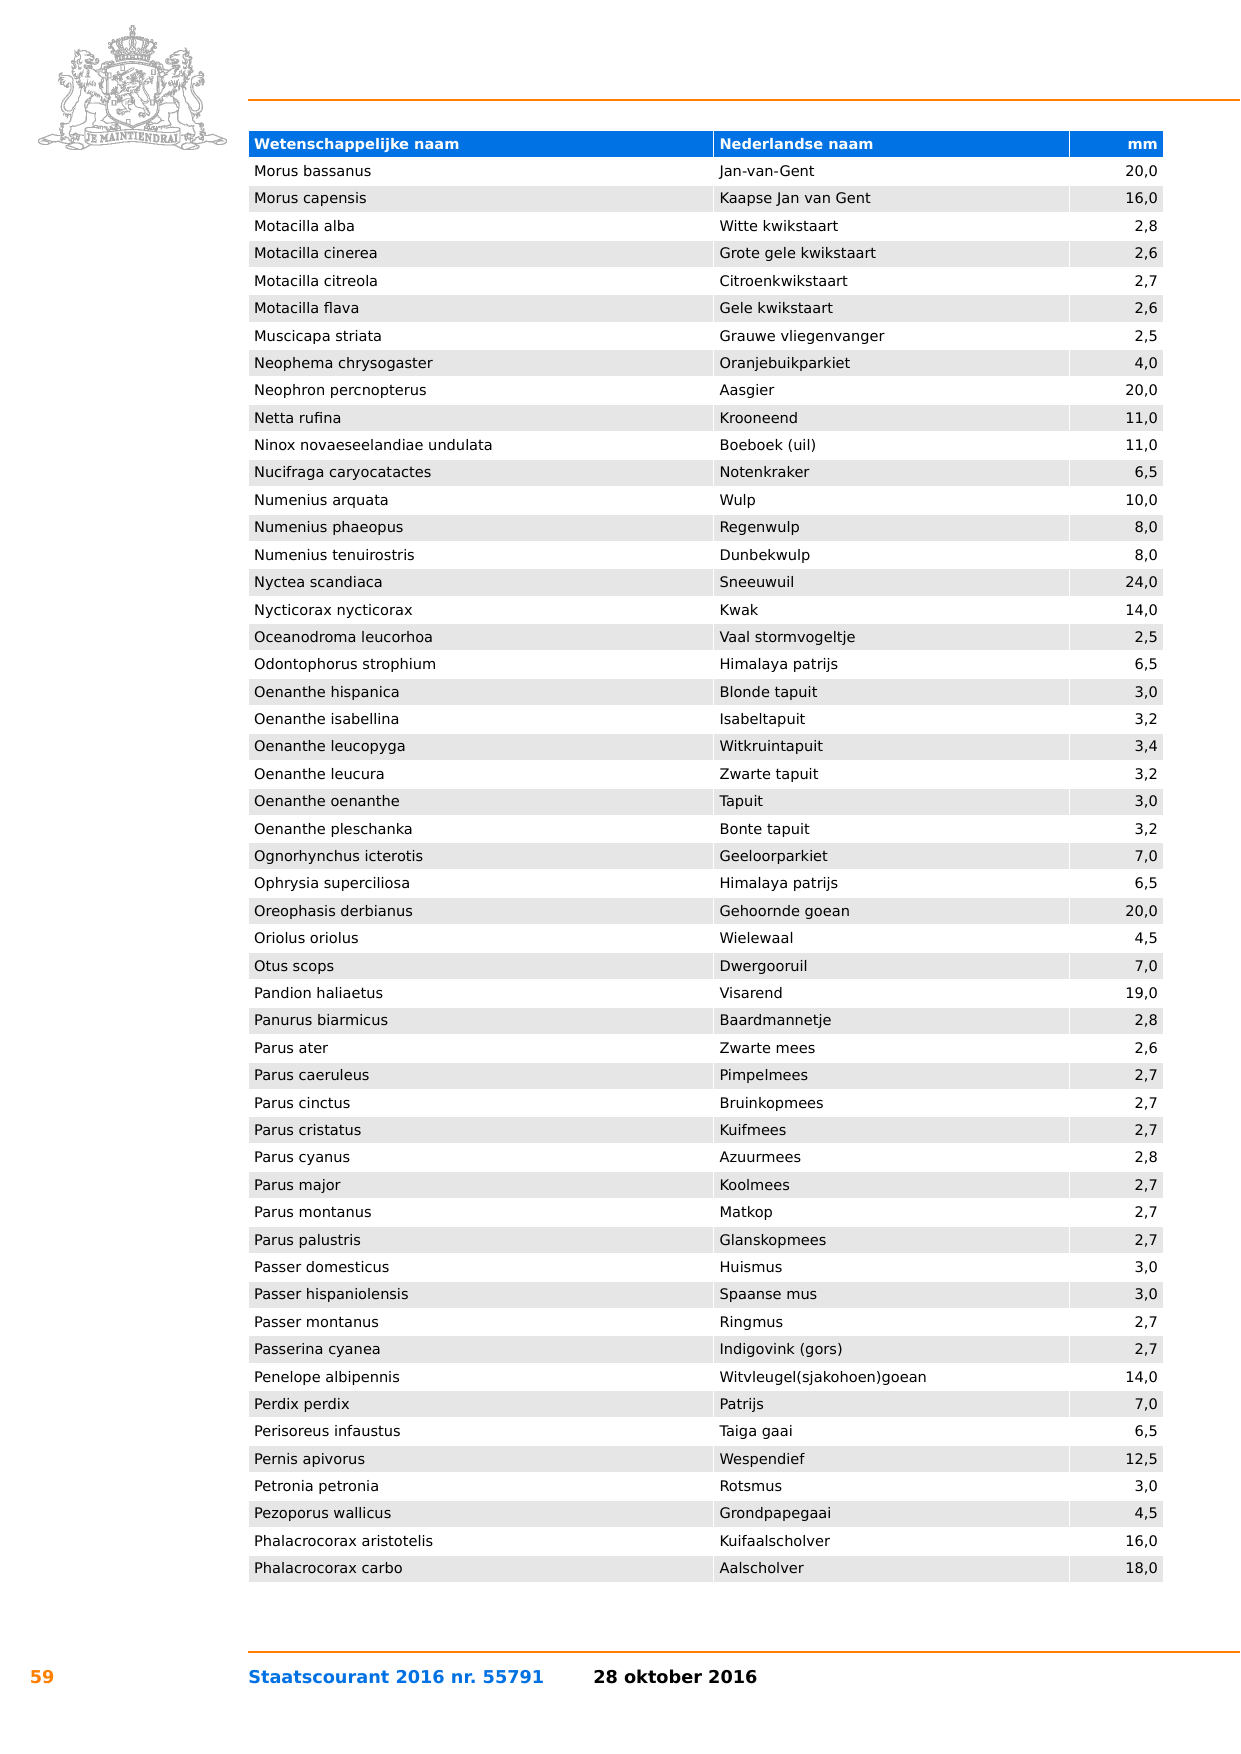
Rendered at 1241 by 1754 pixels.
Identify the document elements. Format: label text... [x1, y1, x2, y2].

table_cell Vaal stormvogeltje [714, 624, 1069, 650]
table_cell Passer domesticus [249, 1254, 713, 1281]
table_cell Witte kwikstaart [714, 213, 1069, 239]
table_cell 20,0 [1070, 378, 1163, 404]
table_header Wetenschappelijke naam [249, 131, 713, 157]
table_cell Azuurmees [714, 1145, 1069, 1171]
table_cell Notenkraker [714, 460, 1069, 486]
table_cell Netta rufina [249, 405, 713, 431]
table_cell Citroenkwikstaart [714, 268, 1069, 294]
table_cell Geeloorparkiet [714, 843, 1069, 869]
table_cell Oenanthe leucopyga [249, 734, 713, 760]
table_cell Matkop [714, 1199, 1069, 1226]
table_cell Parus cinctus [249, 1090, 713, 1116]
table_cell Dunbekwulp [714, 542, 1069, 568]
table_cell Kwak [714, 597, 1069, 623]
table_cell Grondpapegaai [714, 1501, 1069, 1527]
table_cell Indigovink (gors) [714, 1336, 1069, 1363]
table_cell Bonte tapuit [714, 816, 1069, 842]
table_cell Bruinkopmees [714, 1090, 1069, 1116]
table_cell 19,0 [1070, 980, 1163, 1007]
table_cell Glanskopmees [714, 1227, 1069, 1253]
table_cell Tapuit [714, 789, 1069, 815]
table_cell Dwergooruil [714, 953, 1069, 979]
table_cell 2,7 [1070, 1336, 1163, 1363]
table_cell 24,0 [1070, 569, 1163, 596]
table_cell 2,7 [1070, 1227, 1163, 1253]
table_cell Boeboek (uil) [714, 432, 1069, 459]
table_cell 2,6 [1070, 1035, 1163, 1061]
table_cell Odontophorus strophium [249, 651, 713, 678]
table_cell 7,0 [1070, 843, 1163, 869]
table_cell Ninox novaeseelandiae undulata [249, 432, 713, 459]
table_cell 2,6 [1070, 241, 1163, 267]
table_cell 6,5 [1070, 1419, 1163, 1445]
table_cell Patrijs [714, 1391, 1069, 1417]
table_cell Oenanthe oenanthe [249, 789, 713, 815]
table_cell Motacilla citreola [249, 268, 713, 294]
table_cell Nyctea scandiaca [249, 569, 713, 596]
table_cell 2,6 [1070, 295, 1163, 322]
table_cell Parus palustris [249, 1227, 713, 1253]
table_cell 6,5 [1070, 651, 1163, 678]
table_cell 4,0 [1070, 350, 1163, 376]
table_cell Oenanthe pleschanka [249, 816, 713, 842]
table_cell Zwarte tapuit [714, 761, 1069, 787]
table_cell Sneeuwuil [714, 569, 1069, 596]
table_cell Oriolus oriolus [249, 925, 713, 952]
table_cell Passer montanus [249, 1309, 713, 1335]
table_cell Pimpelmees [714, 1063, 1069, 1089]
table_cell Ognorhynchus icterotis [249, 843, 713, 869]
table_cell Phalacrocorax aristotelis [249, 1528, 713, 1554]
table_cell Witkruintapuit [714, 734, 1069, 760]
table_cell Oenanthe hispanica [249, 679, 713, 705]
table_cell Pernis apivorus [249, 1446, 713, 1472]
picture [38, 25, 227, 150]
table_cell Numenius tenuirostris [249, 542, 713, 568]
table_cell 3,2 [1070, 816, 1163, 842]
table_cell Parus ater [249, 1035, 713, 1061]
table_cell Parus cristatus [249, 1117, 713, 1143]
table_cell Jan-van-Gent [714, 158, 1069, 185]
table_cell Isabeltapuit [714, 706, 1069, 733]
table_header mm [1070, 131, 1163, 157]
table_cell Aalscholver [714, 1556, 1069, 1582]
table_cell Baardmannetje [714, 1008, 1069, 1034]
table_cell Penelope albipennis [249, 1364, 713, 1390]
table_cell 10,0 [1070, 487, 1163, 513]
table_cell 2,7 [1070, 1172, 1163, 1198]
table_cell 3,2 [1070, 706, 1163, 733]
table_cell Muscicapa striata [249, 323, 713, 349]
table_cell 2,7 [1070, 268, 1163, 294]
table_cell 20,0 [1070, 158, 1163, 185]
table_cell Parus montanus [249, 1199, 713, 1226]
table_cell Kuifmees [714, 1117, 1069, 1143]
table_cell Himalaya patrijs [714, 651, 1069, 678]
table_cell Ringmus [714, 1309, 1069, 1335]
table_cell 3,2 [1070, 761, 1163, 787]
table_cell Regenwulp [714, 515, 1069, 541]
table_cell 7,0 [1070, 1391, 1163, 1417]
table_cell Passerina cyanea [249, 1336, 713, 1363]
table_cell 3,0 [1070, 679, 1163, 705]
table_cell Oreophasis derbianus [249, 898, 713, 924]
table_cell Pezoporus wallicus [249, 1501, 713, 1527]
table_cell 2,5 [1070, 624, 1163, 650]
table_cell 16,0 [1070, 1528, 1163, 1554]
table_cell 7,0 [1070, 953, 1163, 979]
table_cell Spaanse mus [714, 1282, 1069, 1308]
table_cell 3,0 [1070, 789, 1163, 815]
table_cell 2,5 [1070, 323, 1163, 349]
table_cell Parus major [249, 1172, 713, 1198]
table_cell 3,0 [1070, 1473, 1163, 1500]
table_cell Blonde tapuit [714, 679, 1069, 705]
table_cell 2,7 [1070, 1090, 1163, 1116]
table_cell Phalacrocorax carbo [249, 1556, 713, 1582]
table_cell Oenanthe leucura [249, 761, 713, 787]
table_header Nederlandse naam [714, 131, 1069, 157]
table_cell Aasgier [714, 378, 1069, 404]
table_cell Kaapse Jan van Gent [714, 186, 1069, 212]
table_cell Numenius phaeopus [249, 515, 713, 541]
table_cell Motacilla alba [249, 213, 713, 239]
table_cell Wielewaal [714, 925, 1069, 952]
table_cell 3,0 [1070, 1282, 1163, 1308]
table_cell 3,0 [1070, 1254, 1163, 1281]
table_cell Morus bassanus [249, 158, 713, 185]
table_cell 2,8 [1070, 213, 1163, 239]
table_cell 2,7 [1070, 1117, 1163, 1143]
table_cell Gele kwikstaart [714, 295, 1069, 322]
table_cell Perdix perdix [249, 1391, 713, 1417]
table_cell Taiga gaai [714, 1419, 1069, 1445]
table_cell 8,0 [1070, 542, 1163, 568]
table_cell 14,0 [1070, 1364, 1163, 1390]
table_cell Perisoreus infaustus [249, 1419, 713, 1445]
table_cell Visarend [714, 980, 1069, 1007]
table_cell 4,5 [1070, 1501, 1163, 1527]
table_cell 11,0 [1070, 432, 1163, 459]
table_cell 20,0 [1070, 898, 1163, 924]
table_cell Rotsmus [714, 1473, 1069, 1500]
table_cell 2,7 [1070, 1199, 1163, 1226]
table_cell Neophema chrysogaster [249, 350, 713, 376]
table_cell Neophron percnopterus [249, 378, 713, 404]
table_cell 6,5 [1070, 460, 1163, 486]
table_cell Wespendief [714, 1446, 1069, 1472]
table_cell 14,0 [1070, 597, 1163, 623]
table_cell Parus caeruleus [249, 1063, 713, 1089]
table_cell Himalaya patrijs [714, 871, 1069, 897]
table_cell Oceanodroma leucorhoa [249, 624, 713, 650]
table_cell Parus cyanus [249, 1145, 713, 1171]
table_cell Nycticorax nycticorax [249, 597, 713, 623]
table_cell 16,0 [1070, 186, 1163, 212]
table_cell Oenanthe isabellina [249, 706, 713, 733]
table_cell Zwarte mees [714, 1035, 1069, 1061]
table_cell Gehoornde goean [714, 898, 1069, 924]
table_cell 18,0 [1070, 1556, 1163, 1582]
table_cell Grauwe vliegenvanger [714, 323, 1069, 349]
table_cell Otus scops [249, 953, 713, 979]
table_cell Krooneend [714, 405, 1069, 431]
table_cell Nucifraga caryocatactes [249, 460, 713, 486]
table_cell 2,8 [1070, 1008, 1163, 1034]
table_cell Oranjebuikparkiet [714, 350, 1069, 376]
table_cell Pandion haliaetus [249, 980, 713, 1007]
table_cell 12,5 [1070, 1446, 1163, 1472]
table_cell Passer hispaniolensis [249, 1282, 713, 1308]
table_cell Wulp [714, 487, 1069, 513]
table_cell 2,8 [1070, 1145, 1163, 1171]
table_cell Witvleugel(sjakohoen)goean [714, 1364, 1069, 1390]
table_cell Morus capensis [249, 186, 713, 212]
table_cell Numenius arquata [249, 487, 713, 513]
table_cell 2,7 [1070, 1063, 1163, 1089]
table_cell Grote gele kwikstaart [714, 241, 1069, 267]
table_cell 8,0 [1070, 515, 1163, 541]
table_cell 4,5 [1070, 925, 1163, 952]
table_cell Huismus [714, 1254, 1069, 1281]
table_cell 11,0 [1070, 405, 1163, 431]
table_cell Kuifaalscholver [714, 1528, 1069, 1554]
table_cell 6,5 [1070, 871, 1163, 897]
table_cell 2,7 [1070, 1309, 1163, 1335]
table_cell Motacilla flava [249, 295, 713, 322]
table_cell Petronia petronia [249, 1473, 713, 1500]
table_cell Motacilla cinerea [249, 241, 713, 267]
table_cell Ophrysia superciliosa [249, 871, 713, 897]
table_cell 3,4 [1070, 734, 1163, 760]
table_cell Koolmees [714, 1172, 1069, 1198]
table_cell Panurus biarmicus [249, 1008, 713, 1034]
